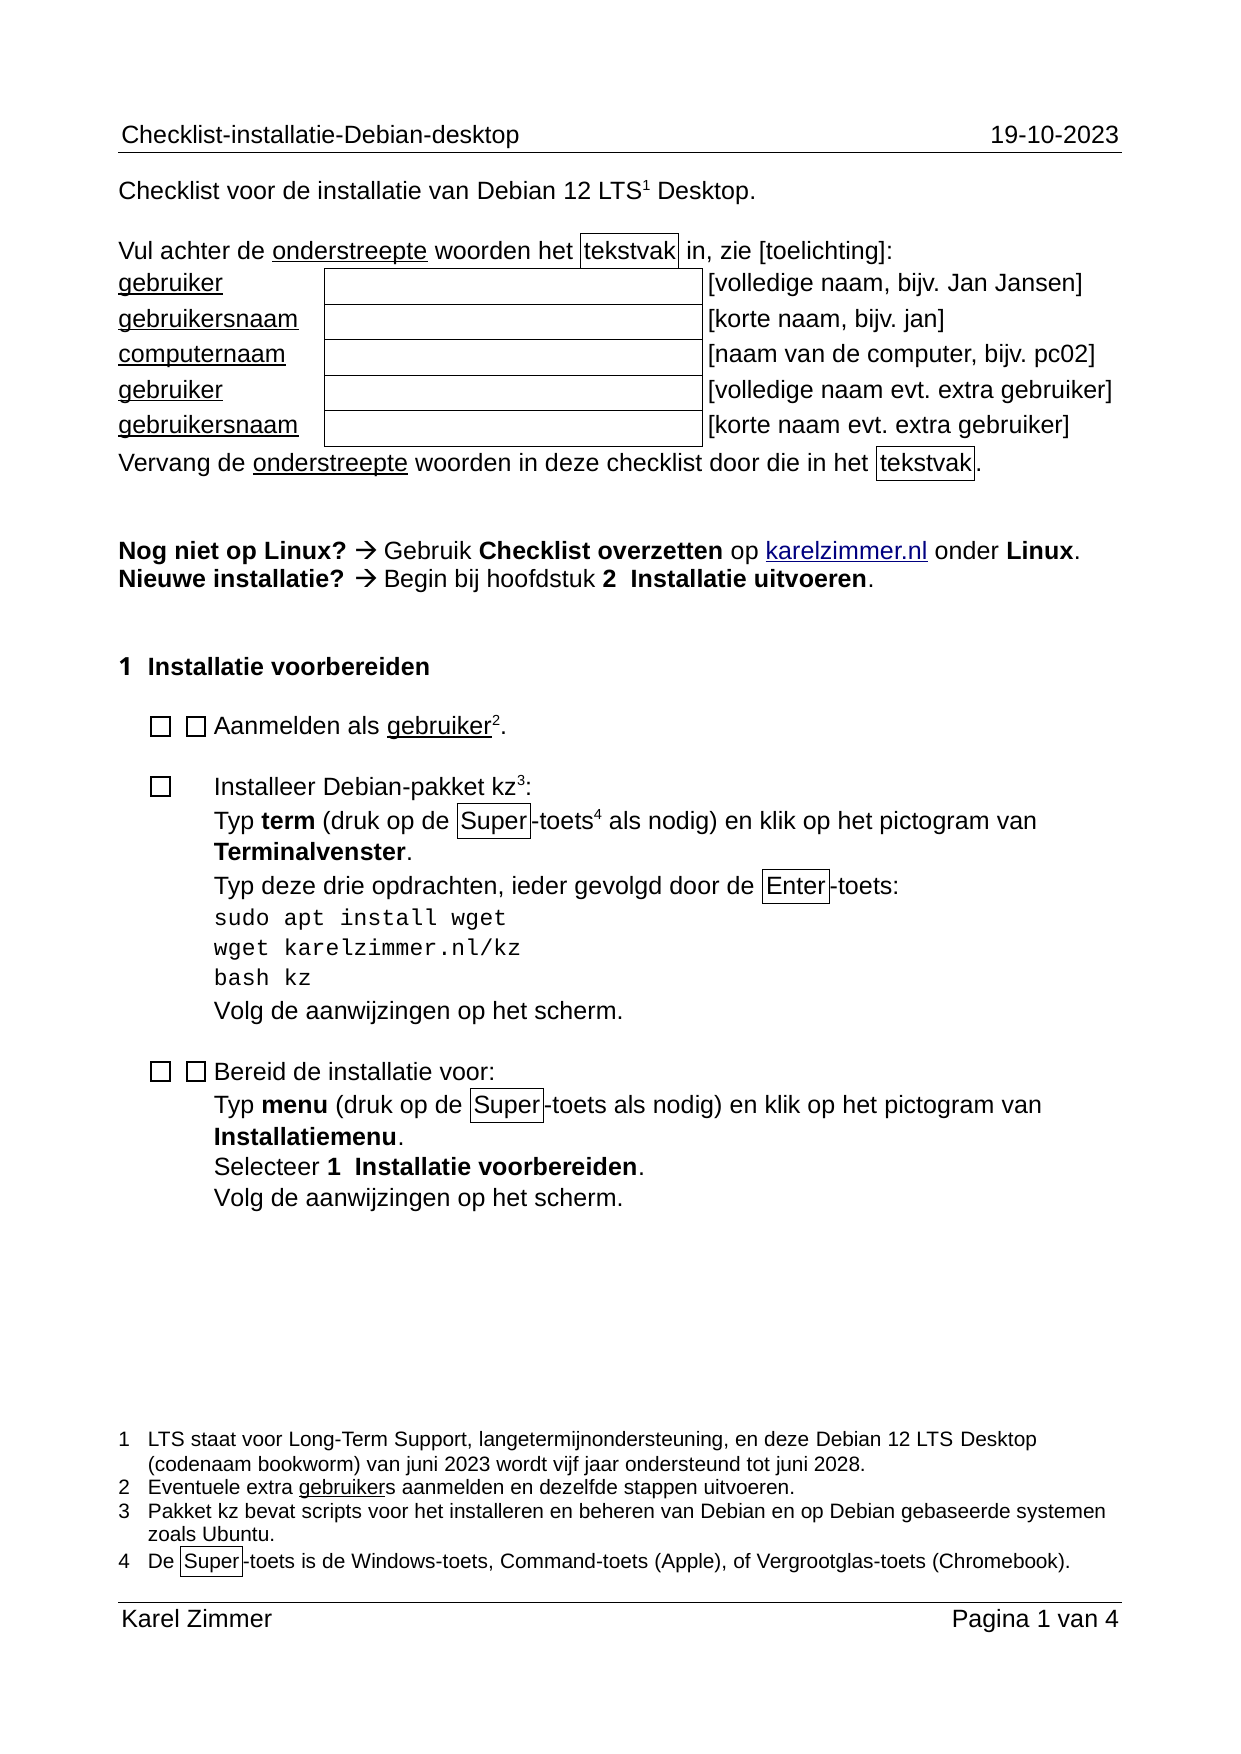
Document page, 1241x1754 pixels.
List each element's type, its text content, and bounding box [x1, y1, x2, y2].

list Installatie voorbereiden [118, 649, 1122, 683]
table_cell [142, 1056, 177, 1087]
text gebruiker [118, 375, 324, 410]
table_cell [142, 1026, 177, 1056]
table_header Aanmelden als gebruiker. [213, 711, 1122, 741]
table_cell [142, 1183, 177, 1213]
table_cell [118, 1087, 142, 1152]
table_cell [118, 1152, 142, 1182]
table_cell Typ menu (druk op de Super-toets als nodig) en klik op het pictogram van Installatiemenu. [213, 1087, 1122, 1152]
text tekstvak [877, 447, 974, 480]
table_cell [118, 965, 142, 996]
text Vervang de ONDERSTREEPTE woorden in deze checklist door die in het [118, 446, 876, 481]
table_cell Volg de aanwijzingen op het scherm. [213, 996, 1122, 1026]
text [korte naam, bijv. jan] [703, 304, 1122, 339]
table_cell Installeer Debian-pakket kz: [213, 772, 1122, 802]
text Vul achter de ONDERSTREEPTE woorden het [118, 233, 580, 268]
table_cell [142, 772, 177, 802]
text LTS staat voor Long-Term Support, langetermijnondersteuning, en deze Debian 12 LTS Desktop (codenaam bookworm) van juni 2023 wordt vijf jaar ondersteund tot juni 2028. [118, 1424, 1122, 1476]
text gebruiker [118, 268, 324, 304]
table_cell bash kz [213, 965, 1122, 996]
table_cell [142, 802, 177, 867]
table_header [142, 711, 177, 741]
table_cell Volg de aanwijzingen op het scherm. [213, 1183, 1122, 1213]
table_cell wget karelzimmer.nl/kz [213, 935, 1122, 965]
table_cell [118, 741, 142, 772]
table_cell [213, 1026, 1122, 1056]
table_cell [118, 935, 142, 965]
table_header [177, 711, 213, 741]
table_cell Typ term (druk op de Super-toets als nodig) en klik op het pictogram van Terminalvenster. [213, 802, 1122, 867]
table_cell Bereid de installatie voor: [213, 1056, 1122, 1087]
text . [975, 446, 1122, 481]
table_cell [118, 996, 142, 1026]
table_cell [118, 868, 142, 905]
table_cell [142, 1087, 177, 1152]
table_cell [142, 965, 177, 996]
table_cell sudo apt install wget [213, 905, 1122, 935]
text in, zie [toelichting]: [679, 233, 1122, 268]
table_cell [142, 905, 177, 935]
table_cell [118, 1026, 142, 1056]
table_cell [118, 772, 142, 802]
table_cell [213, 741, 1122, 772]
table_cell [177, 772, 213, 802]
table_cell [118, 802, 142, 867]
text computernaam [118, 339, 324, 375]
text [volledige naam, bijv. Jan Jansen] [703, 268, 1122, 304]
table_cell [142, 996, 177, 1026]
table_cell [177, 1152, 213, 1182]
table_cell [177, 741, 213, 772]
table_cell [177, 868, 213, 905]
table_cell [142, 868, 177, 905]
text [korte naam evt. extra gebruiker] [703, 410, 1122, 446]
table_cell [177, 996, 213, 1026]
table_cell [177, 802, 213, 867]
table_cell [142, 1152, 177, 1182]
table_cell [177, 905, 213, 935]
text gebruikersnaam [118, 304, 324, 339]
table_cell [177, 1026, 213, 1056]
text [naam van de computer, bijv. pc02] [703, 339, 1122, 375]
table_cell [177, 1056, 213, 1087]
text Nog niet op Linux?  Gebruik Checklist overzetten op karelzimmer.nl onder Linux. [118, 537, 1122, 565]
table_cell [142, 935, 177, 965]
text Nieuwe installatie?  Begin bij hoofdstuk 2 Installatie uitvoeren. [118, 565, 1122, 593]
text gebruikersnaam [118, 410, 324, 446]
table_cell Typ deze drie opdrachten, ieder gevolgd door de Enter-toets: [213, 868, 1122, 905]
text tekstvak [581, 234, 678, 268]
table_cell [118, 1183, 142, 1213]
text Checklist voor de installatie van Debian 12 LTS Desktop. [118, 177, 1122, 205]
table_header [118, 711, 142, 741]
table_cell [177, 1183, 213, 1213]
text [volledige naam evt. extra gebruiker] [703, 375, 1122, 410]
table_cell [177, 935, 213, 965]
table_cell [177, 1087, 213, 1152]
table_cell [142, 741, 177, 772]
table_cell Selecteer 1 Installatie voorbereiden. [213, 1152, 1122, 1182]
table_cell [177, 965, 213, 996]
table_cell [118, 905, 142, 935]
table_cell [118, 1056, 142, 1087]
